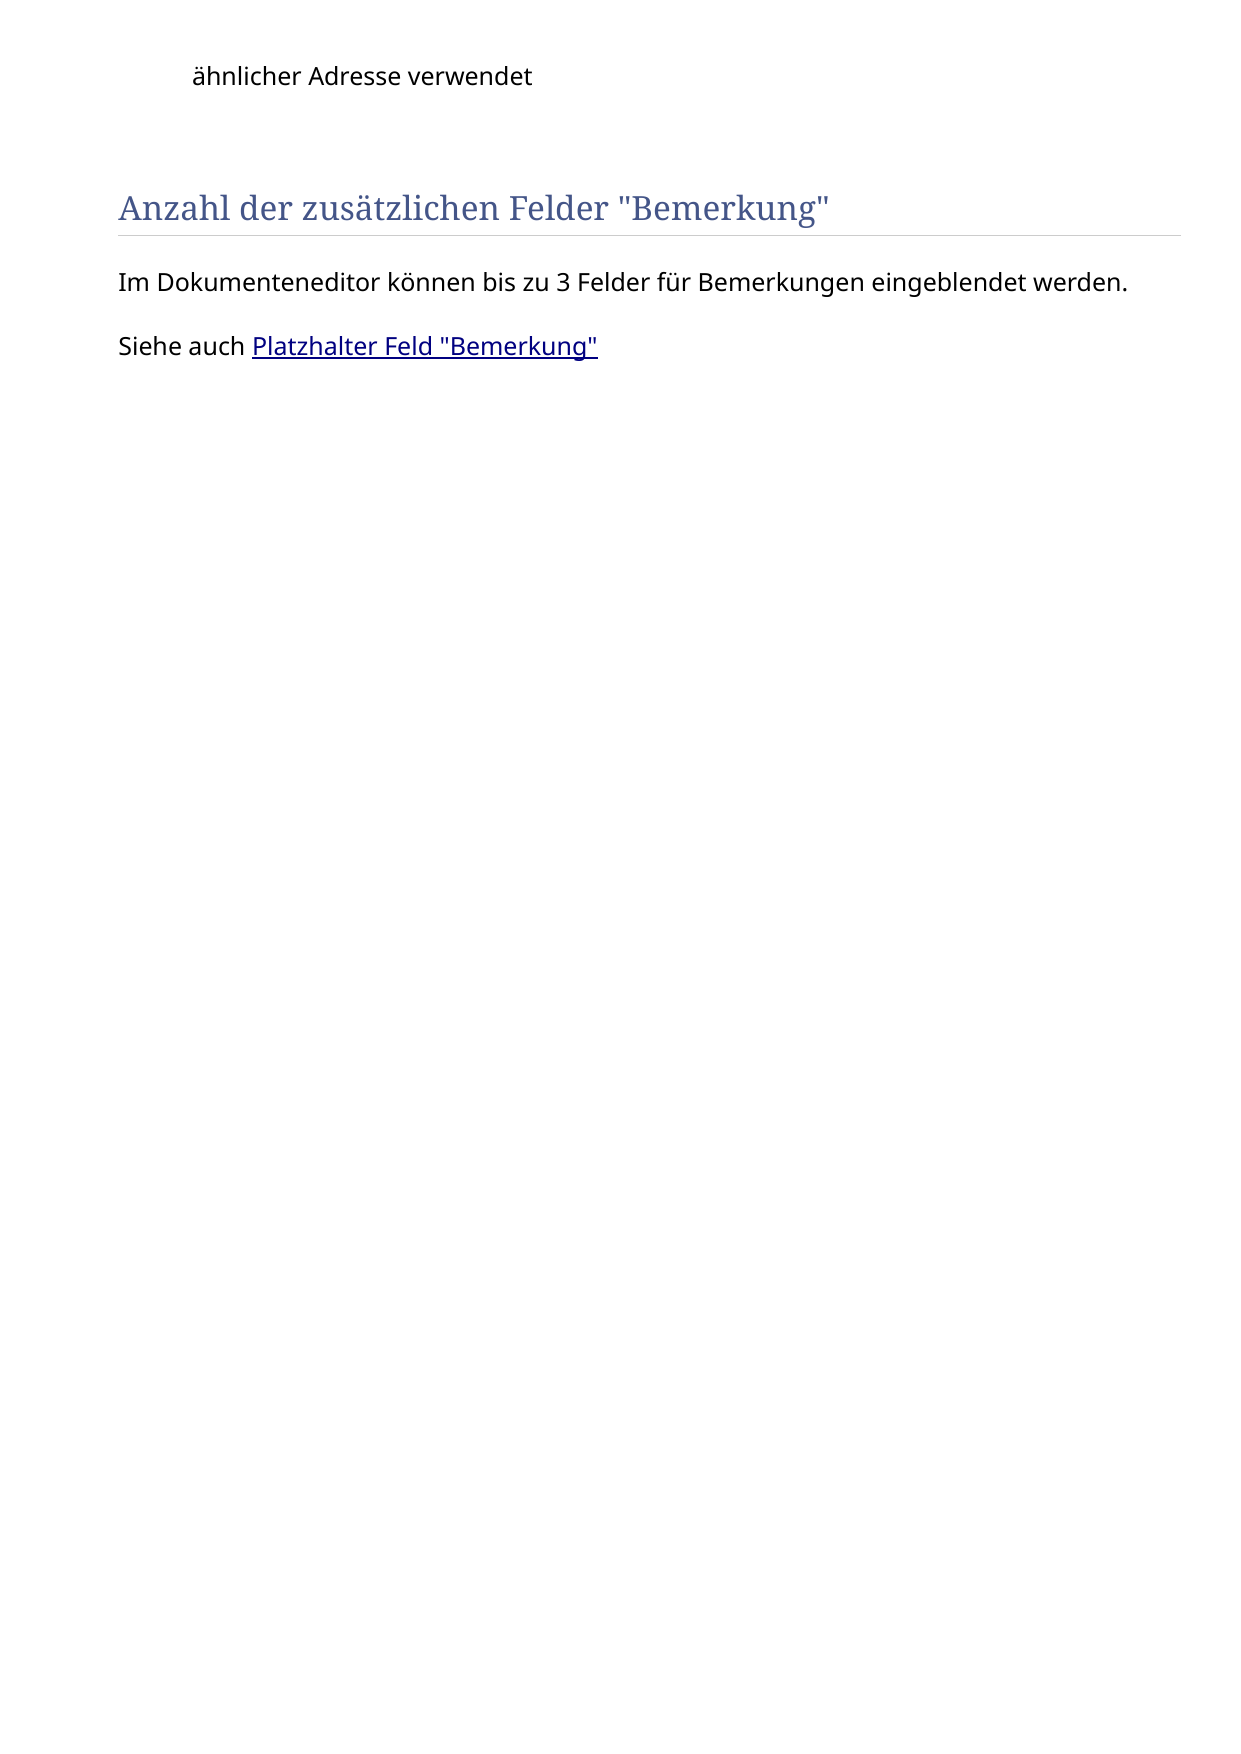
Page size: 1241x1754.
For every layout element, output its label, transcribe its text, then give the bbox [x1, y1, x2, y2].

subtitle Anzahl der zusätzlichen Felder "Bemerkung" [118, 185, 1181, 235]
list ähnlicher Adresse verwendet [162, 59, 1181, 93]
text Im Dokumenteneditor können bis zu 3 Felder für Bemerkungen eingeblendet werden. [118, 265, 1181, 299]
text Siehe auch Platzhalter Feld "Bemerkung" [118, 328, 1181, 362]
